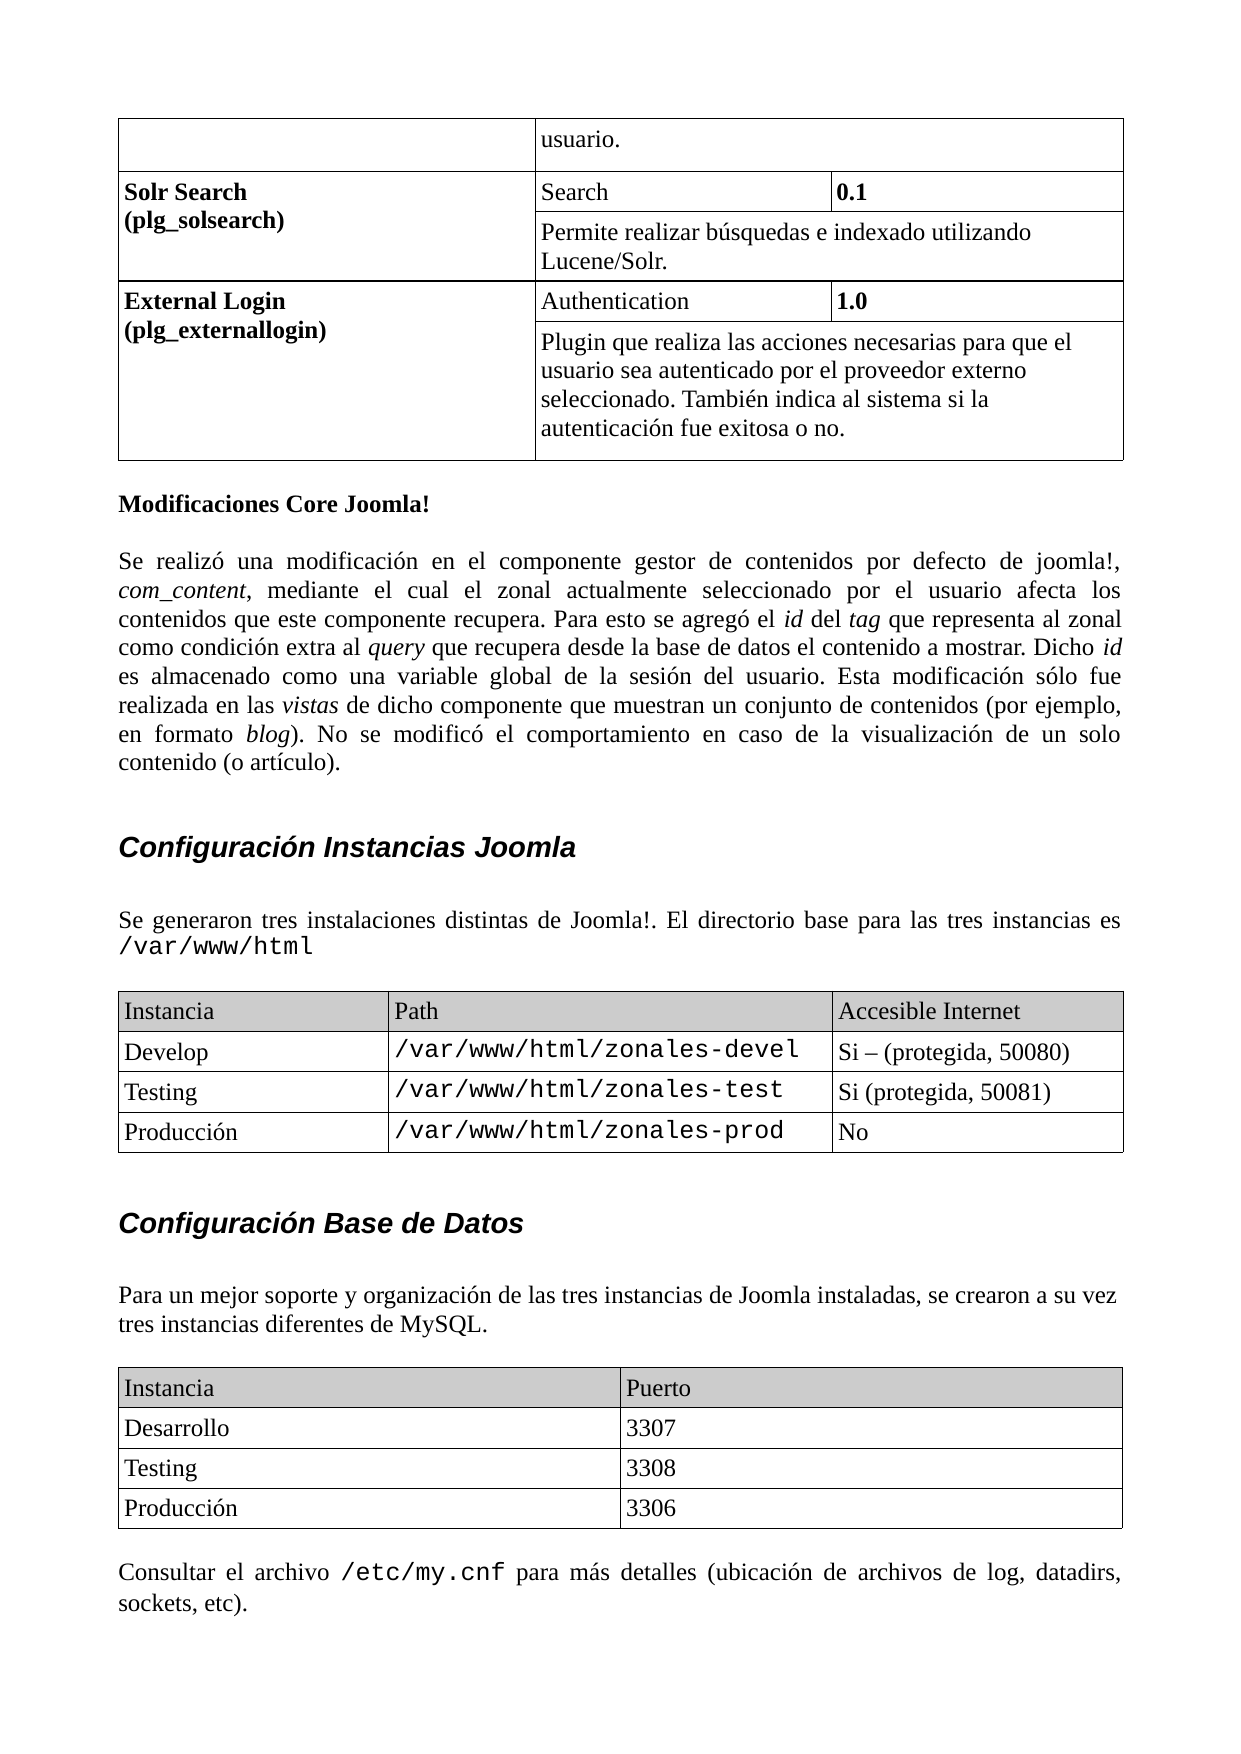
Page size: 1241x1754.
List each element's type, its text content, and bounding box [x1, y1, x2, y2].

text Se generaron tres instalaciones distintas de Joomla!. El directorio base para las tres instancias es /var/www/html [118, 905, 1122, 962]
table_cell Testing [119, 1449, 620, 1488]
table_header [119, 119, 535, 171]
table_cell Producción [119, 1489, 620, 1528]
table_cell Plugin que realiza las acciones necesarias para que el usuario sea autenticado por el proveedor externo seleccionado. También indica al sistema si la autenticación fue exitosa o no. [536, 322, 1123, 460]
table_cell 3306 [621, 1489, 1122, 1528]
table_cell Testing [119, 1072, 388, 1112]
table_cell 3308 [621, 1449, 1122, 1488]
table_cell /var/www/html/zonales-test [389, 1072, 832, 1112]
table_cell Develop [119, 1032, 388, 1071]
table_header Path [389, 992, 832, 1031]
table_header Search [536, 172, 831, 211]
table_header Instancia [119, 1368, 620, 1407]
table_cell Producción [119, 1113, 388, 1152]
table_header Instancia [119, 992, 388, 1031]
text Modificaciones Core Joomla! [118, 489, 1122, 517]
table_cell Si (protegida, 50081) [833, 1072, 1123, 1112]
table_cell /var/www/html/zonales-devel [389, 1032, 832, 1071]
table_header Accesible Internet [833, 992, 1123, 1031]
table_cell /var/www/html/zonales-prod [389, 1113, 832, 1152]
table_header External Login (plg_externallogin) [119, 282, 535, 460]
table_cell Permite realizar búsquedas e indexado utilizando Lucene/Solr. [536, 212, 1123, 280]
table_cell Si – (protegida, 50080) [833, 1032, 1123, 1071]
subtitle Configuración Base de Datos [118, 1206, 1122, 1239]
table_cell Desarrollo [119, 1408, 620, 1447]
table_cell 3307 [621, 1408, 1122, 1447]
table_header Authentication [536, 282, 831, 321]
table_header 1.0 [832, 282, 1123, 321]
table_header Puerto [621, 1368, 1122, 1407]
table_cell No [833, 1113, 1123, 1152]
subtitle Configuración Instancias Joomla [118, 830, 1122, 863]
table_cell usuario. [536, 119, 1123, 171]
text Consultar el archivo /etc/my.cnf para más detalles (ubicación de archivos de log, datadirs, sockets, etc). [118, 1557, 1122, 1616]
table_header 0.1 [832, 172, 1123, 211]
text Se realizó una modificación en el componente gestor de contenidos por defecto de joomla!, com_content, mediante el cual el zonal actualmente seleccionado por el usuario afecta los contenidos que este componente recupera. Para esto se agregó el id del tag que representa al zonal como condición extra al query que recupera desde la base de datos el contenido a mostrar. Dicho id es almacenado como una variable global de la sesión del usuario. Esta modificación sólo fue realizada en las vistas de dicho componente que muestran un conjunto de contenidos (por ejemplo, en formato blog). No se modificó el comportamiento en caso de la visualización de un solo contenido (o artículo). [118, 546, 1122, 776]
text Para un mejor soporte y organización de las tres instancias de Joomla instaladas, se crearon a su vez tres instancias diferentes de MySQL. [118, 1281, 1122, 1338]
table_header Solr Search (plg_solsearch) [119, 172, 535, 280]
